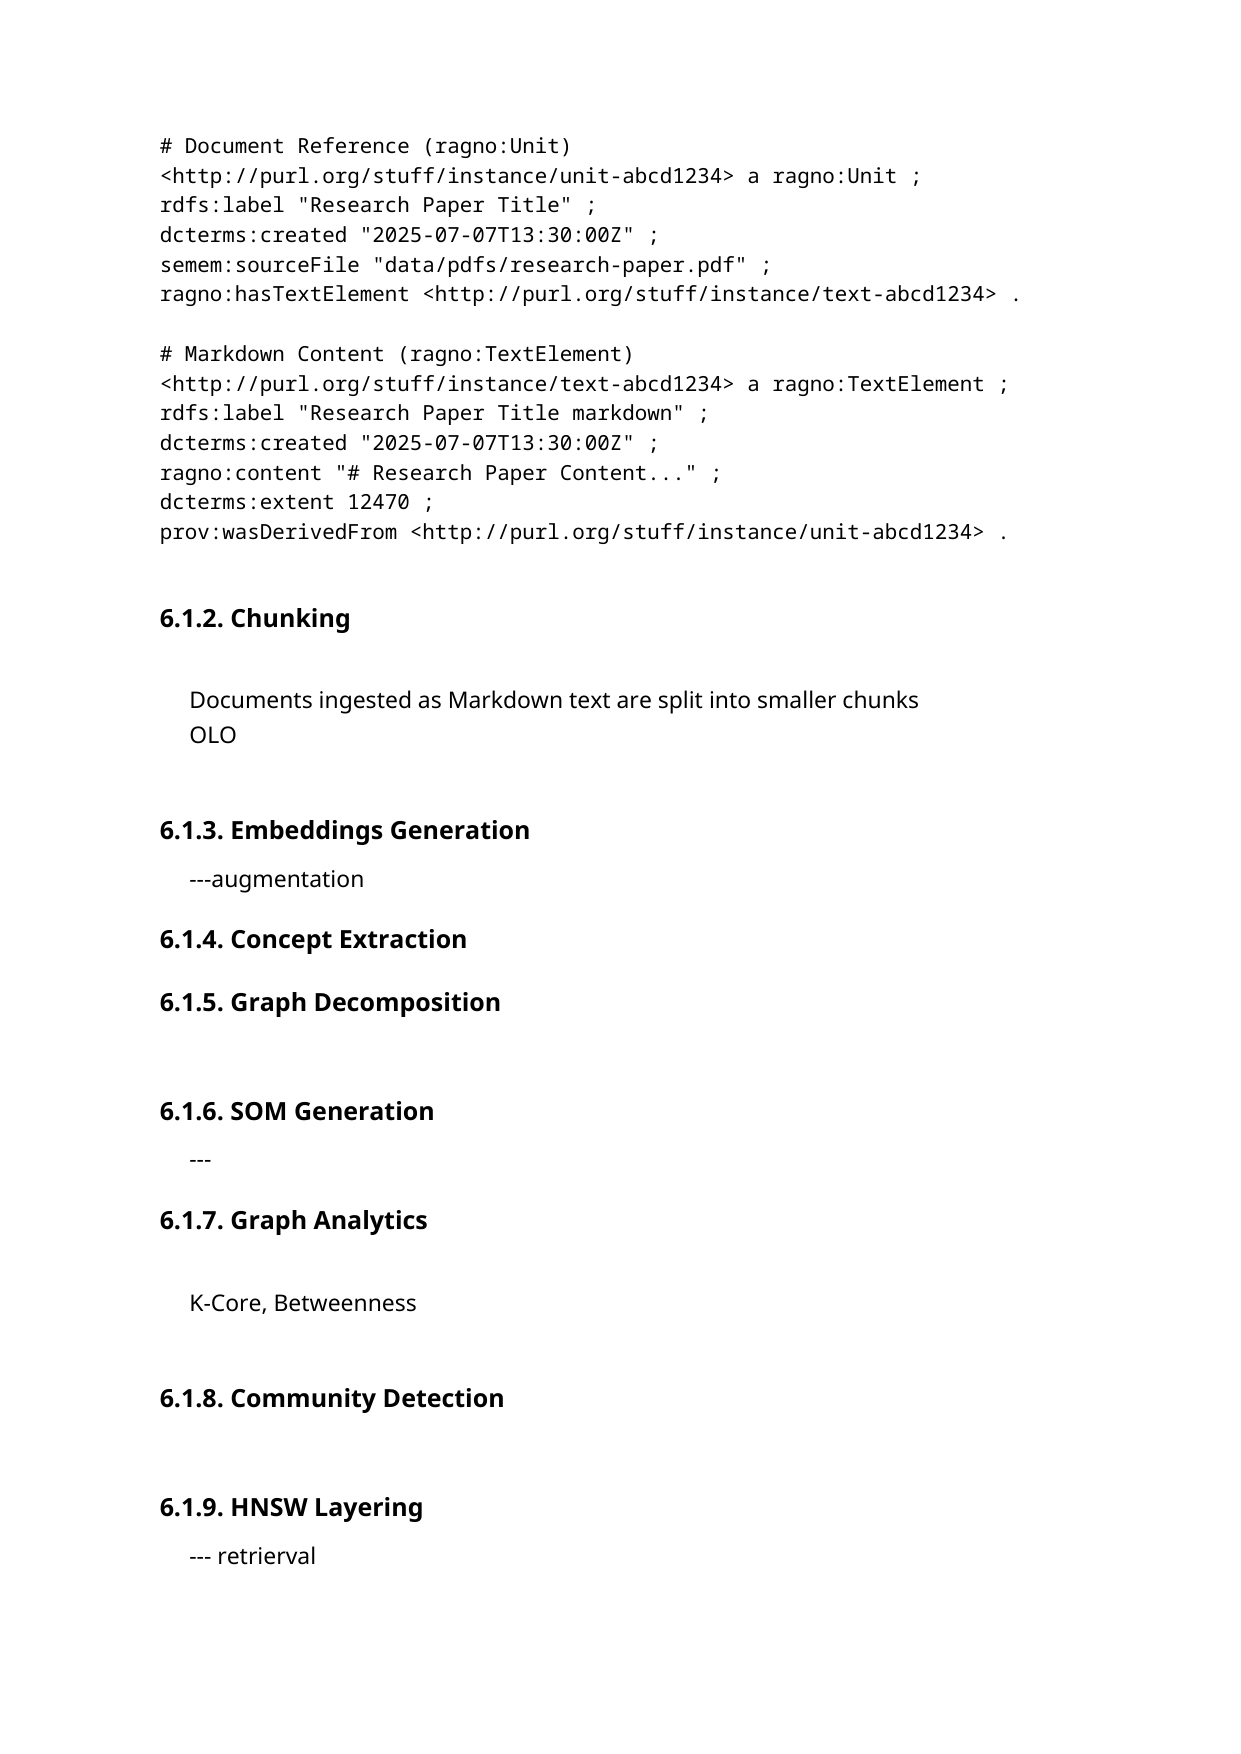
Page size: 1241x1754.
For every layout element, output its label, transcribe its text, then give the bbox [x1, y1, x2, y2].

text dcterms:created "2025-07-07T13:30:00Z" ; [159, 427, 1093, 456]
subtitle Chunking [159, 600, 1093, 634]
text # Document Reference (ragno:Unit) [159, 130, 1093, 159]
text rdfs:label "Research Paper Title" ; [159, 189, 1093, 219]
subtitle Graph Analytics [159, 1203, 1093, 1237]
text OLO [159, 719, 1093, 750]
text ragno:hasTextElement <http://purl.org/stuff/instance/text-abcd1234> . [159, 278, 1093, 308]
text Documents ingested as Markdown text are split into smaller chunks [159, 684, 1093, 716]
text <http://purl.org/stuff/instance/unit-abcd1234> a ragno:Unit ; [159, 159, 1093, 189]
text --- [159, 1143, 1093, 1175]
text dcterms:created "2025-07-07T13:30:00Z" ; [159, 219, 1093, 249]
subtitle Community Detection [159, 1381, 1093, 1415]
subtitle SOM Generation [159, 1093, 1093, 1128]
text rdfs:label "Research Paper Title markdown" ; [159, 397, 1093, 427]
subtitle Graph Decomposition [159, 984, 1093, 1018]
text dcterms:extent 12470 ; [159, 486, 1093, 516]
subtitle HNSW Layering [159, 1490, 1093, 1524]
text # Markdown Content (ragno:TextElement) [159, 338, 1093, 367]
text semem:sourceFile "data/pdfs/research-paper.pdf" ; [159, 249, 1093, 278]
text <http://purl.org/stuff/instance/text-abcd1234> a ragno:TextElement ; [159, 367, 1093, 397]
text prov:wasDerivedFrom <http://purl.org/stuff/instance/unit-abcd1234> . [159, 516, 1093, 546]
text K-Core, Betweenness [159, 1287, 1093, 1318]
subtitle Concept Extraction [159, 922, 1093, 956]
subtitle Embeddings Generation [159, 813, 1093, 847]
text ragno:content "# Research Paper Content..." ; [159, 456, 1093, 486]
text ---augmentation [159, 862, 1093, 894]
text --- retrierval [159, 1540, 1093, 1571]
